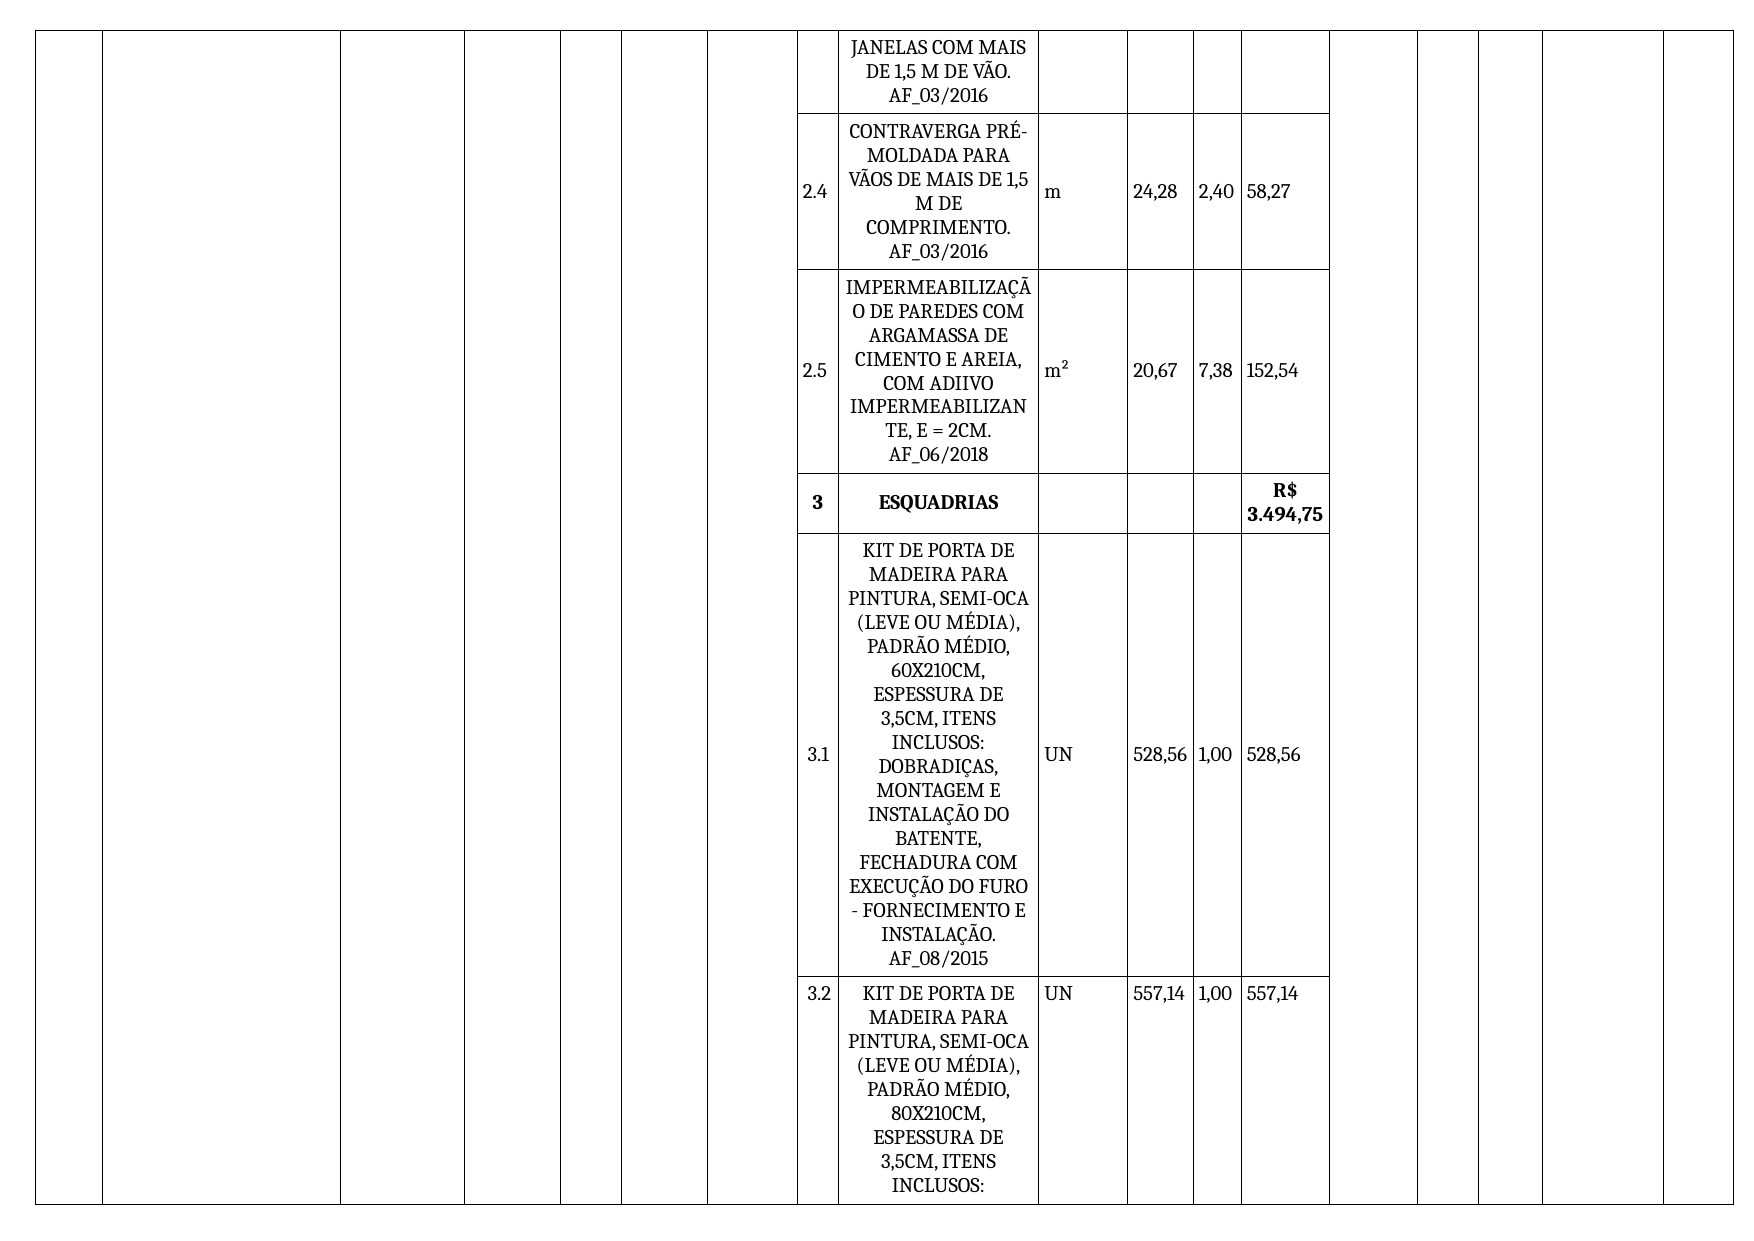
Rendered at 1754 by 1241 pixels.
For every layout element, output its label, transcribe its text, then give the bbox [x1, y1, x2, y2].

table_cell 1,00 [1194, 977, 1241, 1203]
table_cell [1418, 31, 1478, 1203]
table_cell m² [1039, 270, 1127, 473]
table_cell [798, 31, 838, 113]
table_cell 20,67 [1128, 270, 1193, 473]
table_cell [1330, 31, 1417, 1203]
table_cell [465, 31, 560, 1203]
table_cell [1664, 31, 1733, 1203]
table_cell m [1039, 114, 1127, 269]
table_cell [103, 31, 340, 1203]
table_cell 557,14 [1128, 977, 1193, 1203]
table_cell [708, 31, 797, 1203]
table_cell 2,40 [1194, 114, 1241, 269]
table_cell [1039, 31, 1127, 113]
table_cell R$ 3.494,75 [1242, 474, 1329, 533]
table_cell 3.1 [798, 534, 838, 976]
table_cell [36, 31, 102, 1203]
table_cell [1039, 474, 1127, 533]
table_cell [341, 31, 464, 1203]
table_cell 152,54 [1242, 270, 1329, 473]
table_cell [1194, 474, 1241, 533]
table_cell 2.5 [798, 270, 838, 473]
table_cell [1194, 31, 1241, 113]
table_cell 528,56 [1128, 534, 1193, 976]
table_cell [561, 31, 621, 1203]
table_cell 58,27 [1242, 114, 1329, 269]
table_cell KIT DE PORTA DE MADEIRA PARA PINTURA, SEMI-OCA (LEVE OU MÉDIA), PADRÃO MÉDIO, 60X210CM, ESPESSURA DE 3,5CM, ITENS INCLUSOS: DOBRADIÇAS, MONTAGEM E INSTALAÇÃO DO BATENTE, FECHADURA COM EXECUÇÃO DO FURO - FORNECIMENTO E INSTALAÇÃO. AF_08/2015 [839, 534, 1038, 976]
table_cell [1242, 31, 1329, 113]
table_cell JANELAS COM MAIS DE 1,5 M DE VÃO. AF_03/2016 [839, 31, 1038, 113]
table_cell 557,14 [1242, 977, 1329, 1203]
table_cell [1543, 31, 1663, 1203]
table_cell UN [1039, 534, 1127, 976]
table_cell [1128, 31, 1193, 113]
table_cell UN [1039, 977, 1127, 1203]
table_cell CONTRAVERGA PRÉ-MOLDADA PARA VÃOS DE MAIS DE 1,5 M DE COMPRIMENTO. AF_03/2016 [839, 114, 1038, 269]
table_cell 24,28 [1128, 114, 1193, 269]
table_cell 7,38 [1194, 270, 1241, 473]
table_cell ESQUADRIAS [839, 474, 1038, 533]
table_cell 2.4 [798, 114, 838, 269]
table_cell [622, 31, 707, 1203]
table_cell [1479, 31, 1542, 1203]
table_cell KIT DE PORTA DE MADEIRA PARA PINTURA, SEMI-OCA (LEVE OU MÉDIA), PADRÃO MÉDIO, 80X210CM, ESPESSURA DE 3,5CM, ITENS INCLUSOS: [839, 977, 1038, 1203]
table_cell 3.2 [798, 977, 838, 1203]
table_cell 1,00 [1194, 534, 1241, 976]
table_cell 528,56 [1242, 534, 1329, 976]
table_cell 3 [798, 474, 838, 533]
table_cell [1128, 474, 1193, 533]
table_cell IMPERMEABILIZAÇÃO DE PAREDES COM ARGAMASSA DE CIMENTO E AREIA, COM ADIIVO IMPERMEABILIZANTE, E = 2CM. AF_06/2018 [839, 270, 1038, 473]
